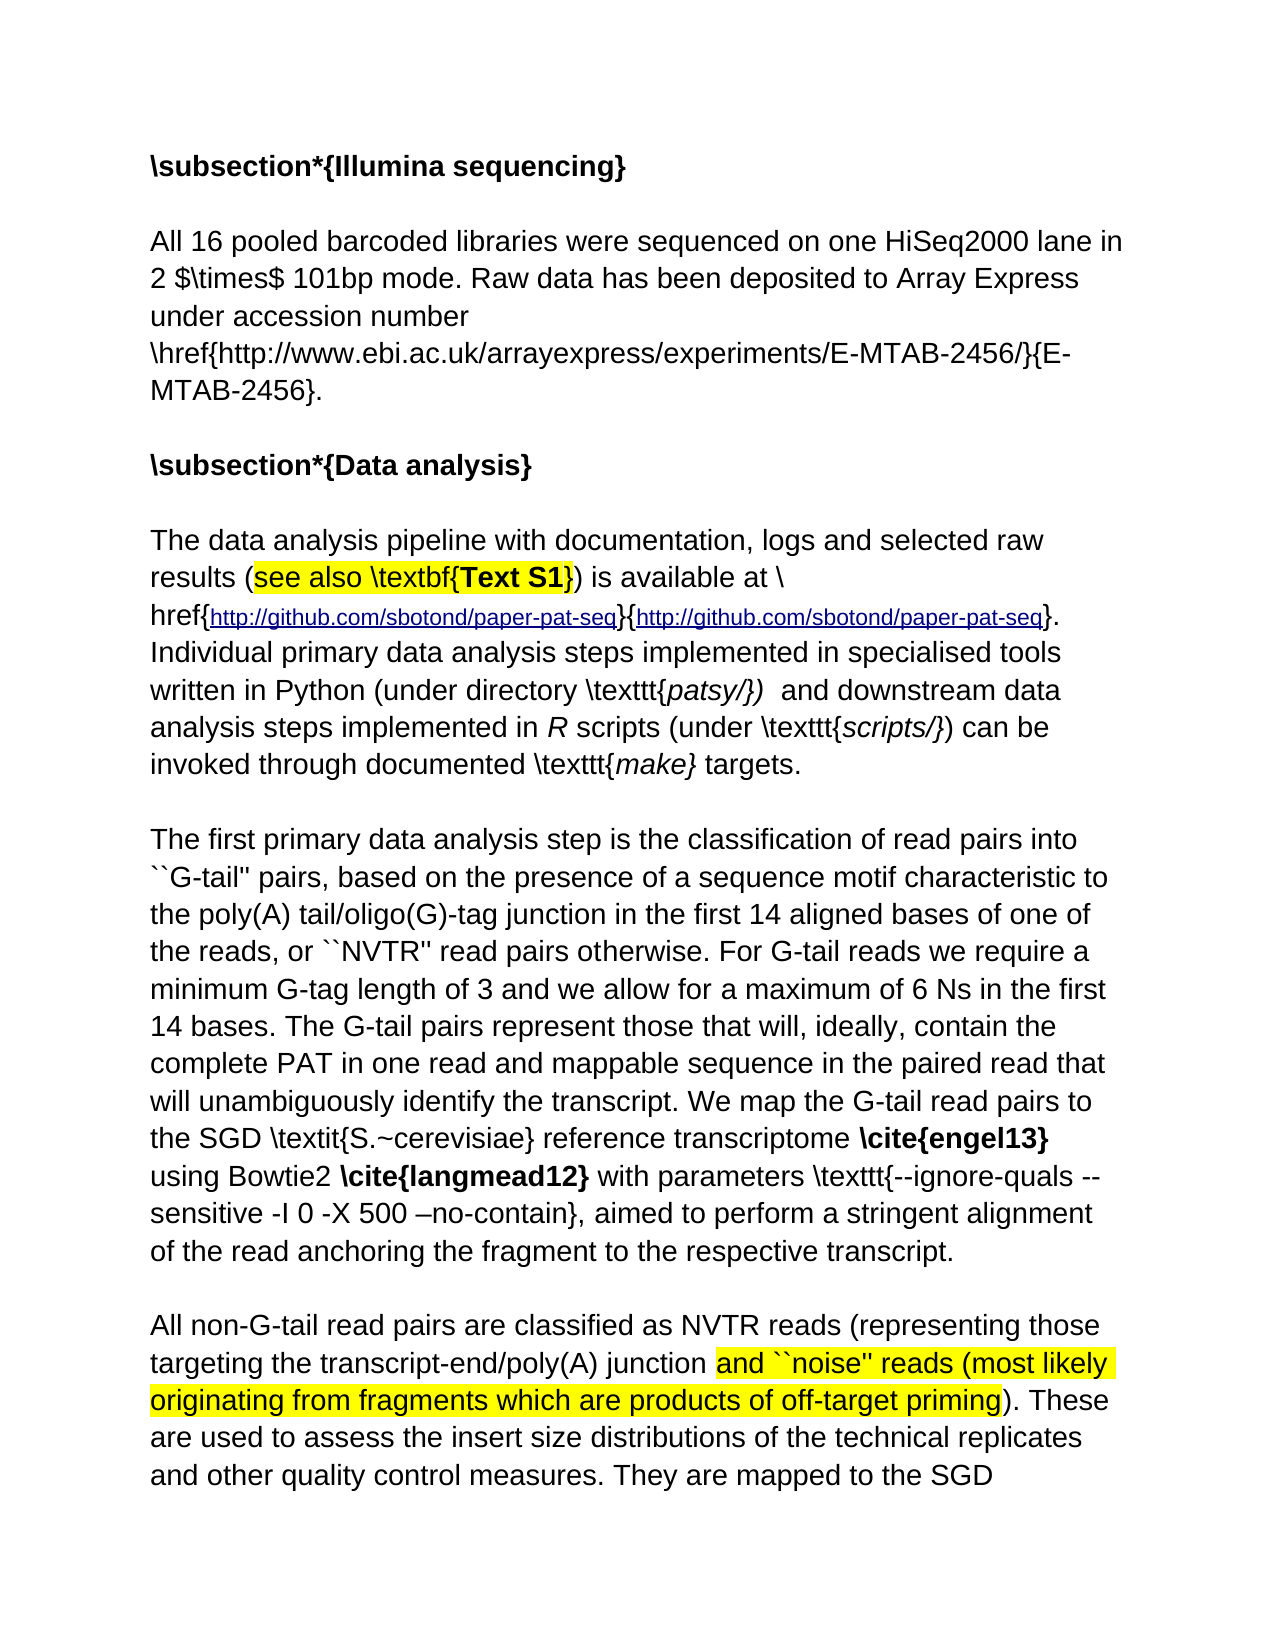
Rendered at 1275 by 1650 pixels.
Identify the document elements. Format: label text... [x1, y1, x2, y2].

text The first primary data analysis step is the classification of read pairs into ``G-tail'' pairs, based on the presence of a sequence motif characteristic to the poly(A) tail/oligo(G)-tag junction in the first 14 aligned bases of one of the reads, or ``NVTR'' read pairs otherwise. For G-tail reads we require a minimum G-tag length of 3 and we allow for a maximum of 6 Ns in the first 14 bases. The G-tail pairs represent those that will, ideally, contain the complete PAT in one read and mappable sequence in the paired read that will unambiguously identify the transcript. We map the G-tail read pairs to the SGD \textit{S.~cerevisiae} reference transcriptome \cite{engel13} using Bowtie2 \cite{langmead12} with parameters \texttt{--ignore-quals --sensitive -I 0 -X 500 –no-contain}, aimed to perform a stringent alignment of the read anchoring the fragment to the respective transcript. [150, 823, 1125, 1267]
text \subsection*{Data analysis} [150, 449, 1125, 482]
text All 16 pooled barcoded libraries were sequenced on one HiSeq2000 lane in 2 $\times$ 101bp mode. Raw data has been deposited to Array Express under accession number \href{http://www.ebi.ac.uk/arrayexpress/experiments/E-MTAB-2456/}{E-MTAB-2456}. [150, 225, 1125, 407]
text \subsection*{Illumina sequencing} [150, 150, 1125, 183]
text The data analysis pipeline with documentation, logs and selected raw results (see also \textbf{Text S1}) is available at \href{http://github.com/sbotond/paper-pat-seq}{http://github.com/sbotond/paper-pat-seq}. Individual primary data analysis steps implemented in specialised tools written in Python (under directory \texttt{patsy/}) and downstream data analysis steps implemented in R scripts (under \texttt{scripts/}) can be invoked through documented \texttt{make} targets. [150, 524, 1125, 781]
text All non-G-tail read pairs are classified as NVTR reads (representing those targeting the transcript-end/poly(A) junction and ``noise'' reads (most likely originating from fragments which are products of off-target priming). These are used to assess the insert size distributions of the technical replicates and other quality control measures. They are mapped to the SGD [150, 1309, 1125, 1491]
